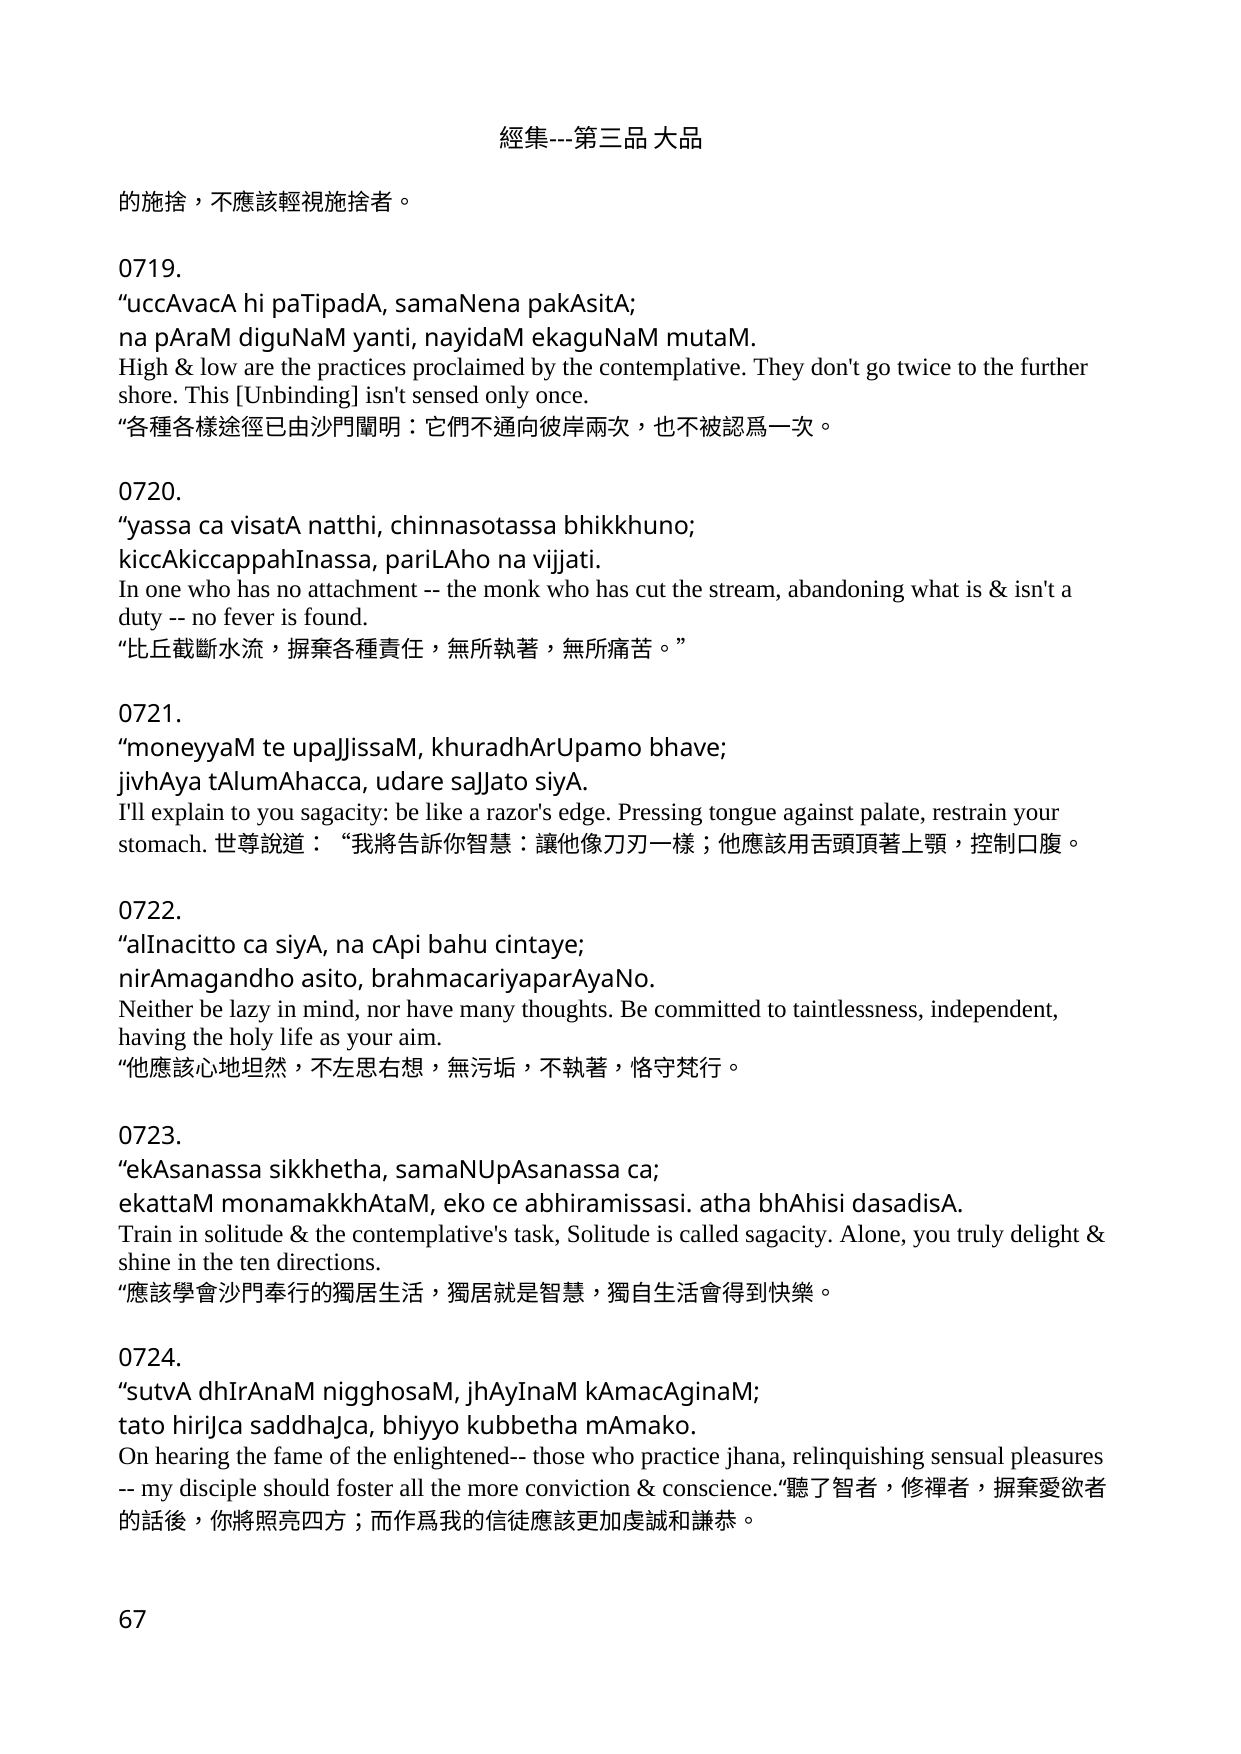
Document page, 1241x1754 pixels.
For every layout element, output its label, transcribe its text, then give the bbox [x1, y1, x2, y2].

text “alInacitto ca siyA, na cApi bahu cintaye; [118, 927, 1122, 961]
text “moneyyaM te upaJJissaM, khuradhArUpamo bhave; [118, 729, 1122, 764]
text 0720. [118, 473, 1122, 507]
text High & low are the practices proclaimed by the contemplative. They don't go twice to the further shore. This [Unbinding] isn't sensed only once. [118, 353, 1122, 409]
text “各種各樣途徑已由沙門闡明：它們不通向彼岸兩次，也不被認爲一次。 [118, 409, 1122, 442]
text 0723. [118, 1118, 1122, 1152]
text 0719. [118, 251, 1122, 285]
text 0722. [118, 893, 1122, 927]
text “比丘截斷水流，摒棄各種責任，無所執著，無所痛苦。” [118, 631, 1122, 664]
text Neither be lazy in mind, nor have many thoughts. Be committed to taintlessness, independent, having the holy life as your aim. [118, 995, 1122, 1050]
text “uccAvacA hi paTipadA, samaNena pakAsitA; [118, 285, 1122, 319]
text Train in solitude & the contemplative's task, Solitude is called sagacity. Alone, you truly delight & shine in the ten directions. [118, 1220, 1122, 1275]
text 的施捨，不應該輕視施捨者。 [118, 184, 1122, 217]
text “ekAsanassa sikkhetha, samaNUpAsanassa ca; [118, 1152, 1122, 1186]
text 0724. [118, 1340, 1122, 1374]
text On hearing the fame of the enlightened-- those who practice jhana, relinquishing sensual pleasures -- my disciple should foster all the more conviction & conscience.“聽了智者，修禪者，摒棄愛欲者的話後，你將照亮四方；而作爲我的信徒應該更加虔誠和謙恭。 [118, 1442, 1122, 1536]
text jivhAya tAlumAhacca, udare saJJato siyA. [118, 764, 1122, 798]
text tato hiriJca saddhaJca, bhiyyo kubbetha mAmako. [118, 1408, 1122, 1442]
text ekattaM monamakkhAtaM, eko ce abhiramissasi. atha bhAhisi dasadisA. [118, 1186, 1122, 1220]
text 0721. [118, 696, 1122, 729]
text nirAmagandho asito, brahmacariyaparAyaNo. [118, 961, 1122, 995]
text “他應該心地坦然，不左思右想，無污垢，不執著，恪守梵行。 [118, 1050, 1122, 1084]
text “sutvA dhIrAnaM nigghosaM, jhAyInaM kAmacAginaM; [118, 1374, 1122, 1408]
text “yassa ca visatA natthi, chinnasotassa bhikkhuno; [118, 507, 1122, 541]
text In one who has no attachment -- the monk who has cut the stream, abandoning what is & isn't a duty -- no fever is found. [118, 576, 1122, 631]
text na pAraM diguNaM yanti, nayidaM ekaguNaM mutaM. [118, 319, 1122, 353]
text “應該學會沙門奉行的獨居生活，獨居就是智慧，獨自生活會得到快樂。 [118, 1275, 1122, 1309]
text kiccAkiccappahInassa, pariLAho na vijjati. [118, 541, 1122, 576]
text I'll explain to you sagacity: be like a razor's edge. Pressing tongue against palate, restrain your stomach. 世尊說道：“我將告訴你智慧：讓他像刀刃一樣；他應該用舌頭頂著上顎，控制口腹。 [118, 798, 1122, 859]
